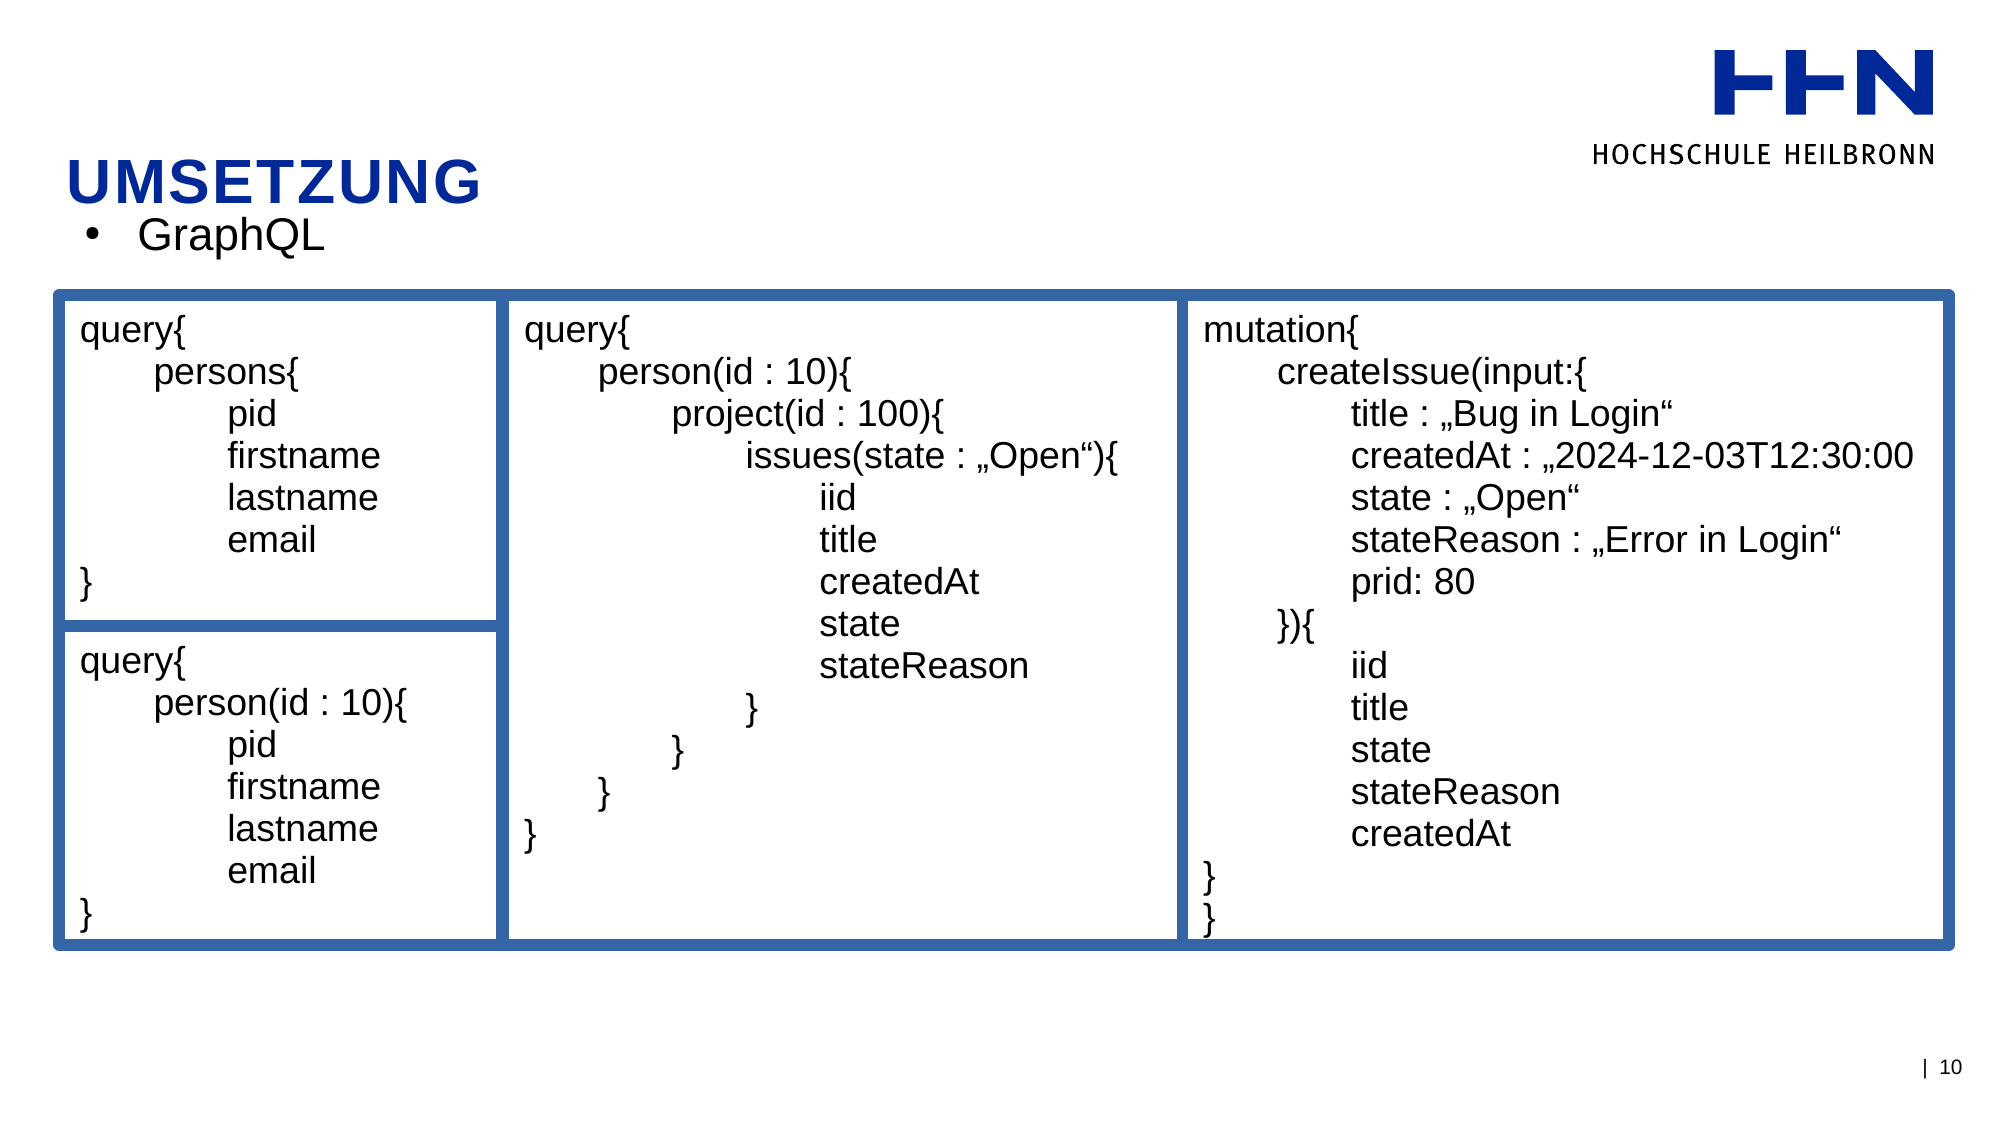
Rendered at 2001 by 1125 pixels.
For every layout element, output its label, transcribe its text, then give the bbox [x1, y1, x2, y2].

list GraphQL [66, 206, 392, 266]
title Umsetzung [66, 147, 1933, 290]
text_box query{ person(id : 10){ project(id : 100){ issues(state : „Open“){ iid title createdAt state stateReason } } } } [503, 295, 1182, 945]
text_box | <Foliennummer> [1624, 1054, 1963, 1093]
text_box query{ person(id : 10){ pid firstname lastname email } [59, 626, 502, 945]
text_box mutation{ createIssue(input:{ title : „Bug in Login“ createdAt : „2024-12-03T12:30:00 state : „Open“ stateReason : „Error in Login“ prid: 80 }){ iid title state stateReason createdAt } } [1182, 295, 1949, 945]
text_box query{ persons{ pid firstname lastname email } [59, 295, 502, 626]
